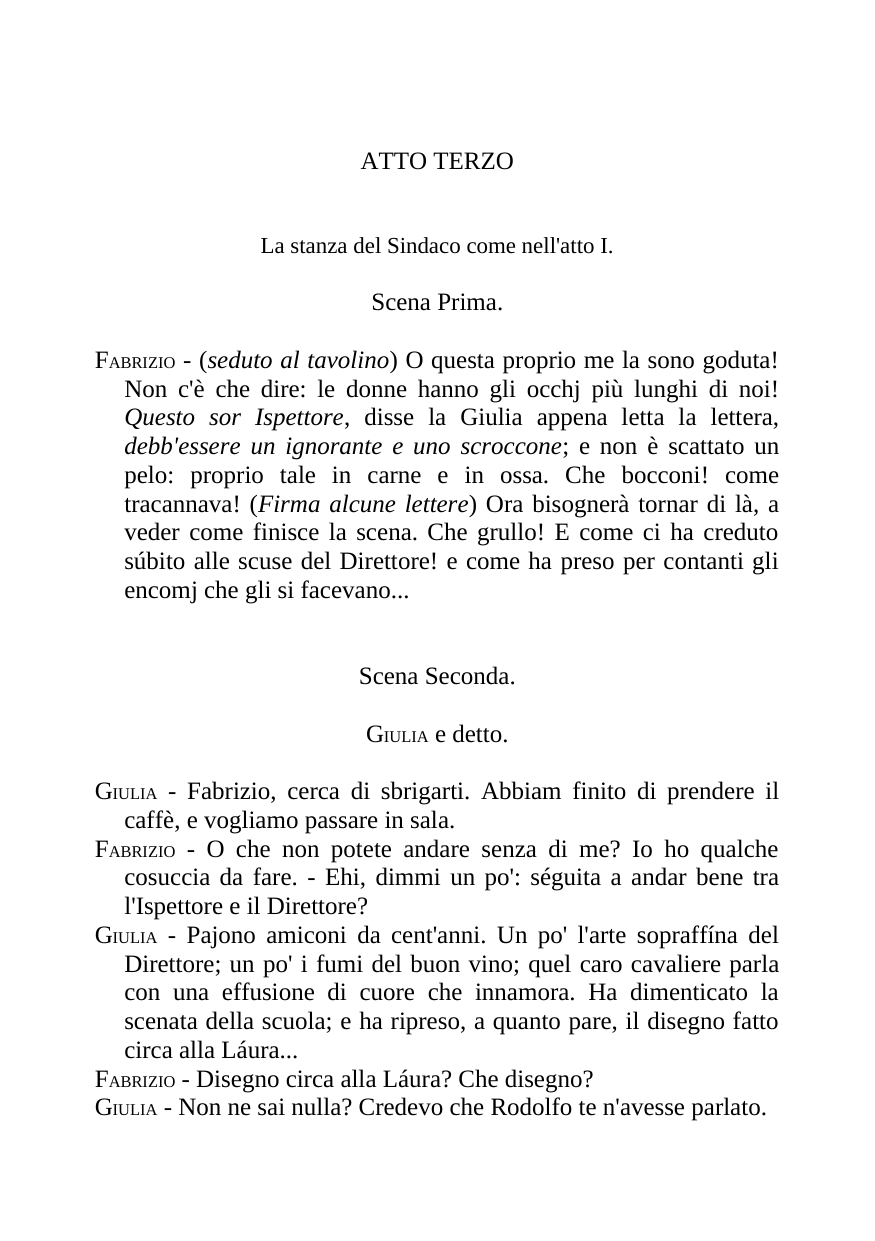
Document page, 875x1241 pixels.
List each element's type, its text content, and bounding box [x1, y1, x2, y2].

text Scena Seconda. [94, 661, 779, 690]
text La stanza del Sindaco come nell'atto I. [94, 232, 779, 259]
text Fabrizio - (seduto al tavolino) O questa proprio me la sono goduta! Non c'è che dire: le donne hanno gli occhj più lunghi di noi! Questo sor Ispettore, disse la Giulia appena letta la lettera, debb'essere un ignorante e uno scroccone; e non è scattato un pelo: proprio tale in carne e in ossa. Che bocconi! come tracannava! (Firma alcune lettere) Ora bisognerà tornar di là, a veder come finisce la scena. Che grullo! E come ci ha creduto súbito alle scuse del Direttore! e come ha preso per contanti gli encomj che gli si facevano... [94, 345, 779, 604]
text Fabrizio - Disegno circa alla Láura? Che disegno? [94, 1064, 779, 1092]
text ATTO TERZO [94, 146, 779, 175]
text Scena Prima. [94, 287, 779, 316]
text Giulia - Non ne sai nulla? Credevo che Rodolfo te n'avesse parlato. [94, 1092, 779, 1121]
text Giulia - Fabrizio, cerca di sbrigarti. Abbiam finito di prendere il caffè, e vogliamo passare in sala. [94, 776, 779, 834]
text Fabrizio - O che non potete andare senza di me? Io ho qualche cosuccia da fare. - Ehi, dimmi un po': séguita a andar bene tra l'Ispettore e il Direttore? [94, 834, 779, 920]
text Giulia - Pajono amiconi da cent'anni. Un po' l'arte sopraffína del Direttore; un po' i fumi del buon vino; quel caro cavaliere parla con una effusione di cuore che innamora. Ha dimenticato la scenata della scuola; e ha ripreso, a quanto pare, il disegno fatto circa alla Láura... [94, 920, 779, 1064]
text Giulia e detto. [94, 719, 779, 747]
